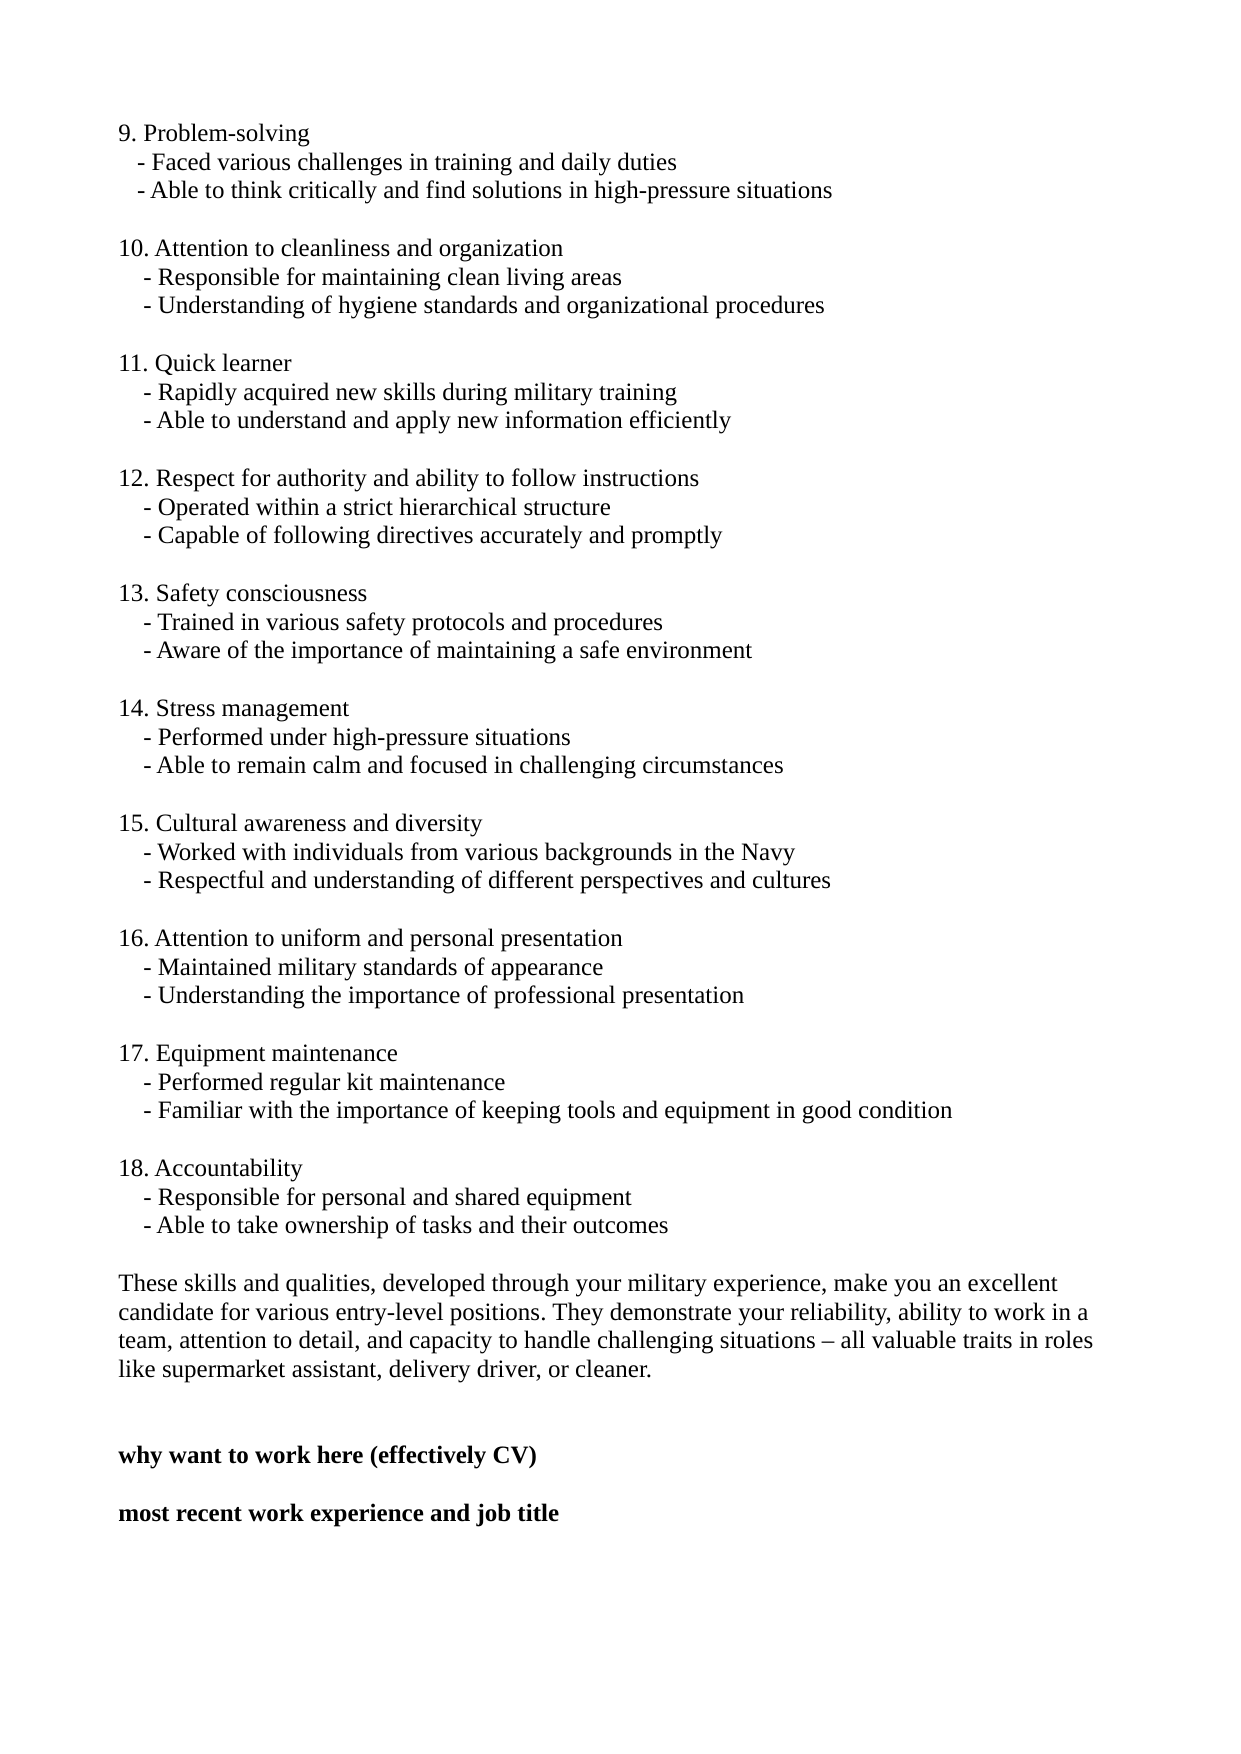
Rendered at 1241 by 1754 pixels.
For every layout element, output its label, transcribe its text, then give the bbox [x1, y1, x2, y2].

text 18. Accountability [118, 1153, 1122, 1182]
text - Respectful and understanding of different perspectives and cultures [118, 866, 1122, 894]
text - Maintained military standards of appearance [118, 952, 1122, 981]
text - Performed under high-pressure situations [118, 722, 1122, 751]
text - Capable of following directives accurately and promptly [118, 521, 1122, 549]
text 14. Stress management [118, 693, 1122, 722]
text 10. Attention to cleanliness and organization [118, 233, 1122, 262]
text - Familiar with the importance of keeping tools and equipment in good condition [118, 1096, 1122, 1124]
text - Understanding of hygiene standards and organizational procedures [118, 291, 1122, 319]
text 15. Cultural awareness and diversity [118, 808, 1122, 837]
text - Able to understand and apply new information efficiently [118, 406, 1122, 434]
text - Worked with individuals from various backgrounds in the Navy [118, 837, 1122, 866]
text 9. Problem-solving [118, 118, 1122, 147]
text - Aware of the importance of maintaining a safe environment [118, 636, 1122, 664]
text 13. Safety consciousness [118, 578, 1122, 607]
text - Able to think critically and find solutions in high-pressure situations [118, 176, 1122, 204]
text 17. Equipment maintenance [118, 1038, 1122, 1067]
text - Performed regular kit maintenance [118, 1067, 1122, 1096]
text most recent work experience and job title [118, 1498, 1122, 1527]
text 16. Attention to uniform and personal presentation [118, 923, 1122, 952]
text These skills and qualities, developed through your military experience, make you an excellent candidate for various entry-level positions. They demonstrate your reliability, ability to work in a team, attention to detail, and capacity to handle challenging situations – all valuable traits in roles like supermarket assistant, delivery driver, or cleaner. [118, 1268, 1122, 1383]
text 12. Respect for authority and ability to follow instructions [118, 463, 1122, 492]
text - Responsible for personal and shared equipment [118, 1182, 1122, 1211]
text - Operated within a strict hierarchical structure [118, 492, 1122, 521]
text - Able to remain calm and focused in challenging circumstances [118, 751, 1122, 779]
text - Able to take ownership of tasks and their outcomes [118, 1211, 1122, 1239]
text 11. Quick learner [118, 348, 1122, 377]
text - Understanding the importance of professional presentation [118, 981, 1122, 1009]
text why want to work here (effectively CV) [118, 1441, 1122, 1469]
text - Trained in various safety protocols and procedures [118, 607, 1122, 636]
text - Rapidly acquired new skills during military training [118, 377, 1122, 406]
text - Faced various challenges in training and daily duties [118, 147, 1122, 176]
text - Responsible for maintaining clean living areas [118, 262, 1122, 291]
